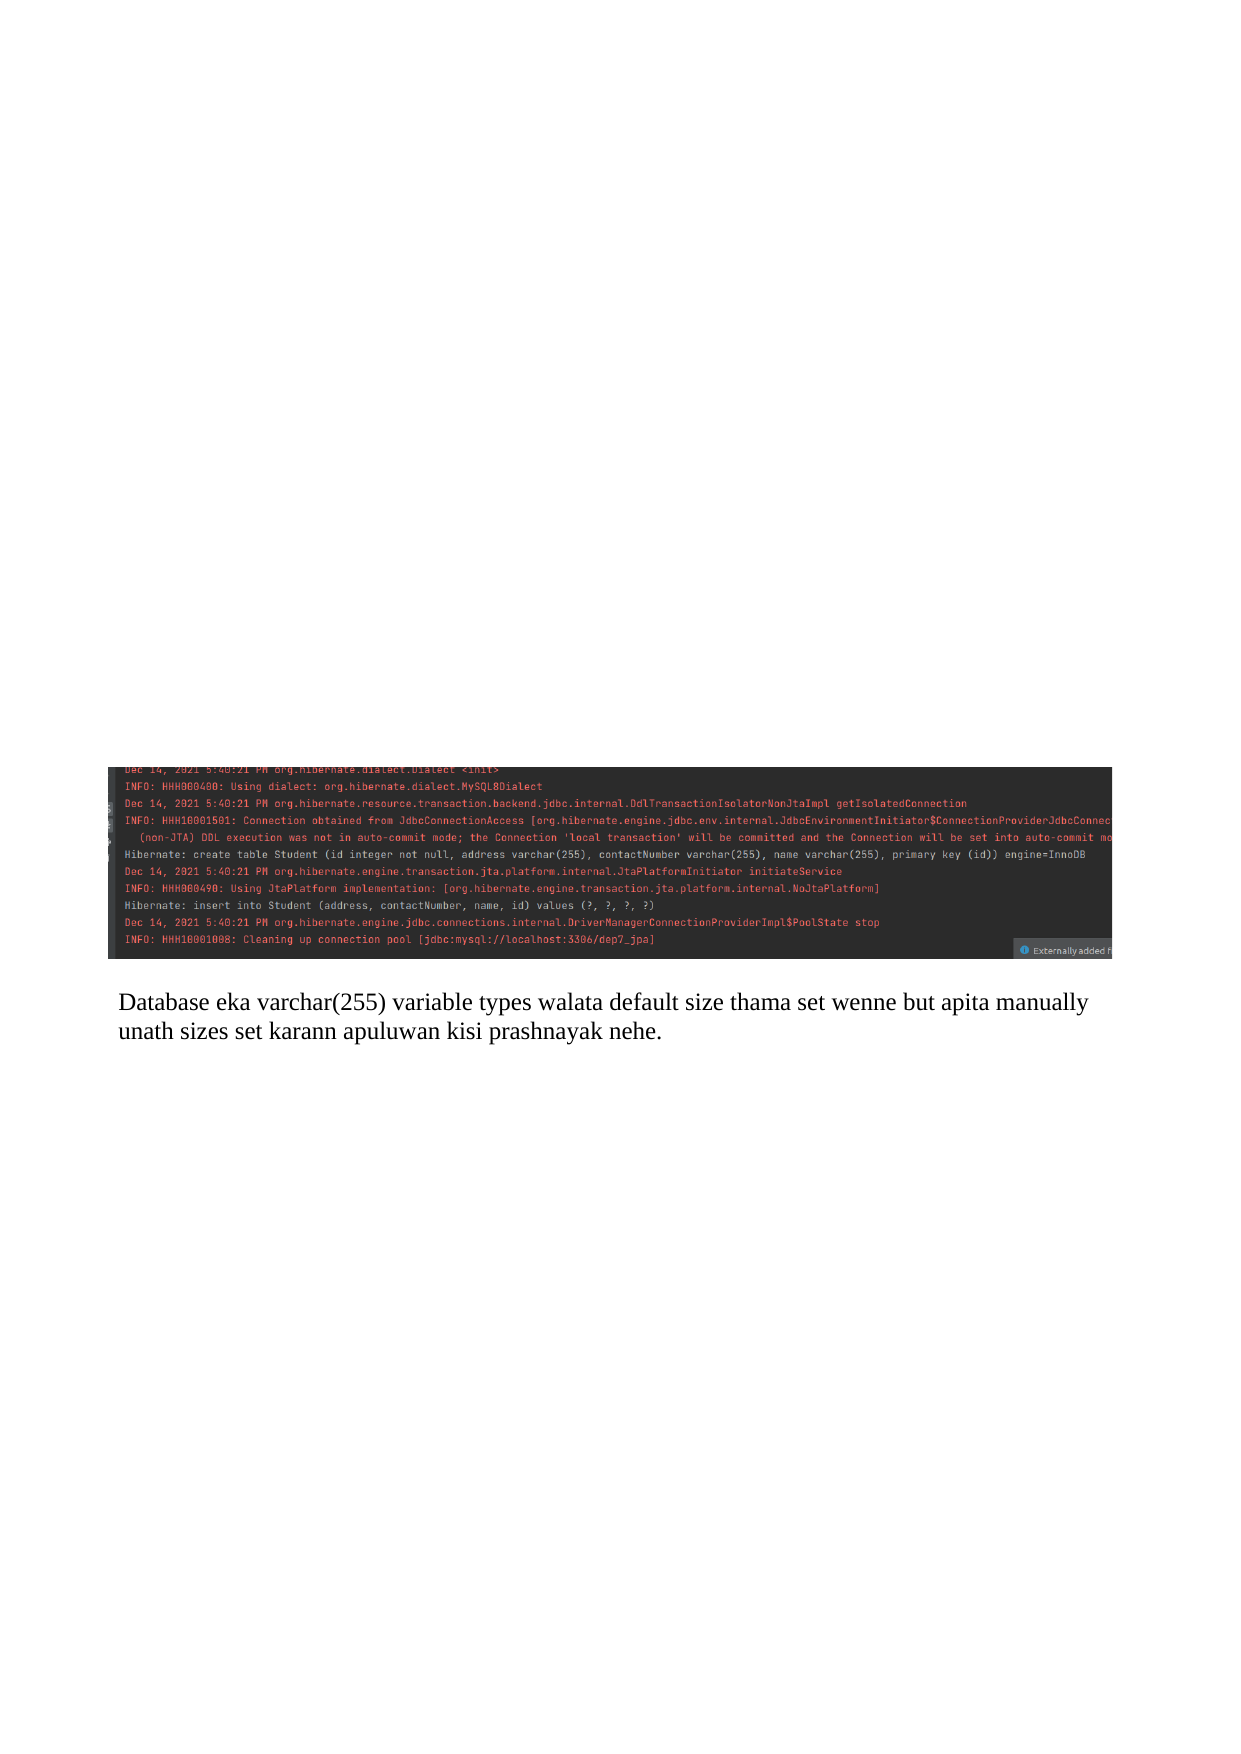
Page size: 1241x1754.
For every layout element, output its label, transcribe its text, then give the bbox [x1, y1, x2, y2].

text Database eka varchar(255) variable types walata default size thama set wenne but apita manually unath sizes set karann apuluwan kisi prashnayak nehe. [118, 987, 1122, 1045]
picture [108, 767, 1113, 959]
